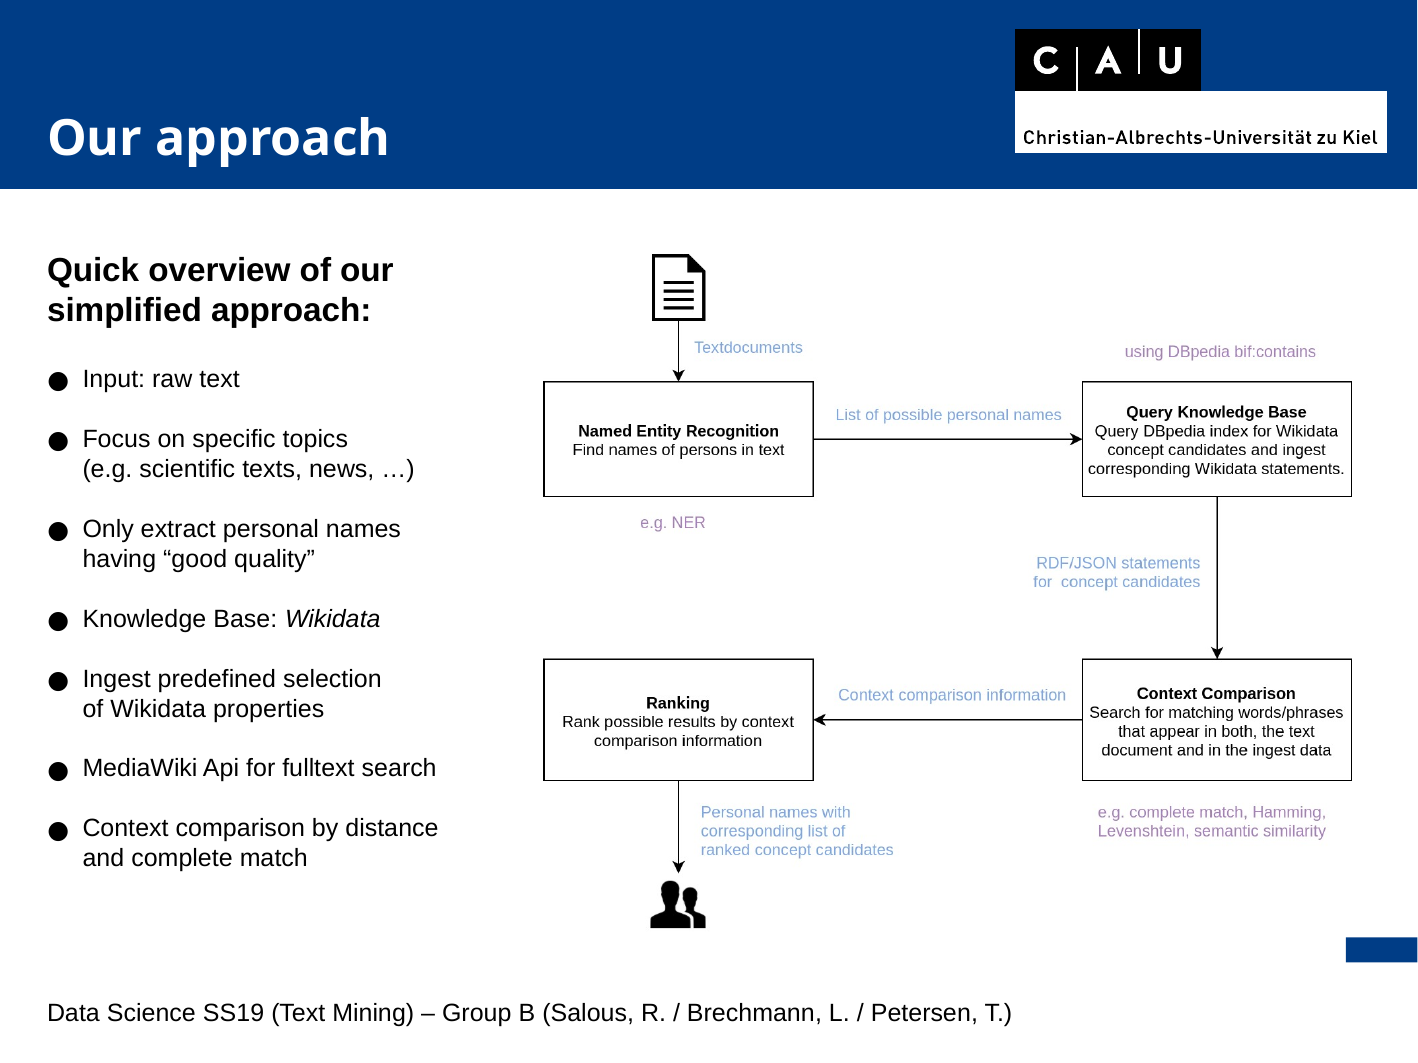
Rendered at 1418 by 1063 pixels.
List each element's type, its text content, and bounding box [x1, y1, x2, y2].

text_box Data Science SS19 (Text Mining) – Group B (Salous, R. / Brechmann, L. / Petersen, T.) [47, 979, 1370, 1027]
text_box Quick overview of our simplified approach: Input: raw text Focus on specific topics (e.g. scientific texts, news, …) Only extract personal names having “good quality” Knowledge Base: Wikidata Ingest predefined selection of Wikidata properties MediaWiki Api for fulltext search Context comparison by distance and complete match [47, 247, 1370, 887]
picture [543, 887, 1352, 937]
text_box Our approach [47, 23, 981, 166]
